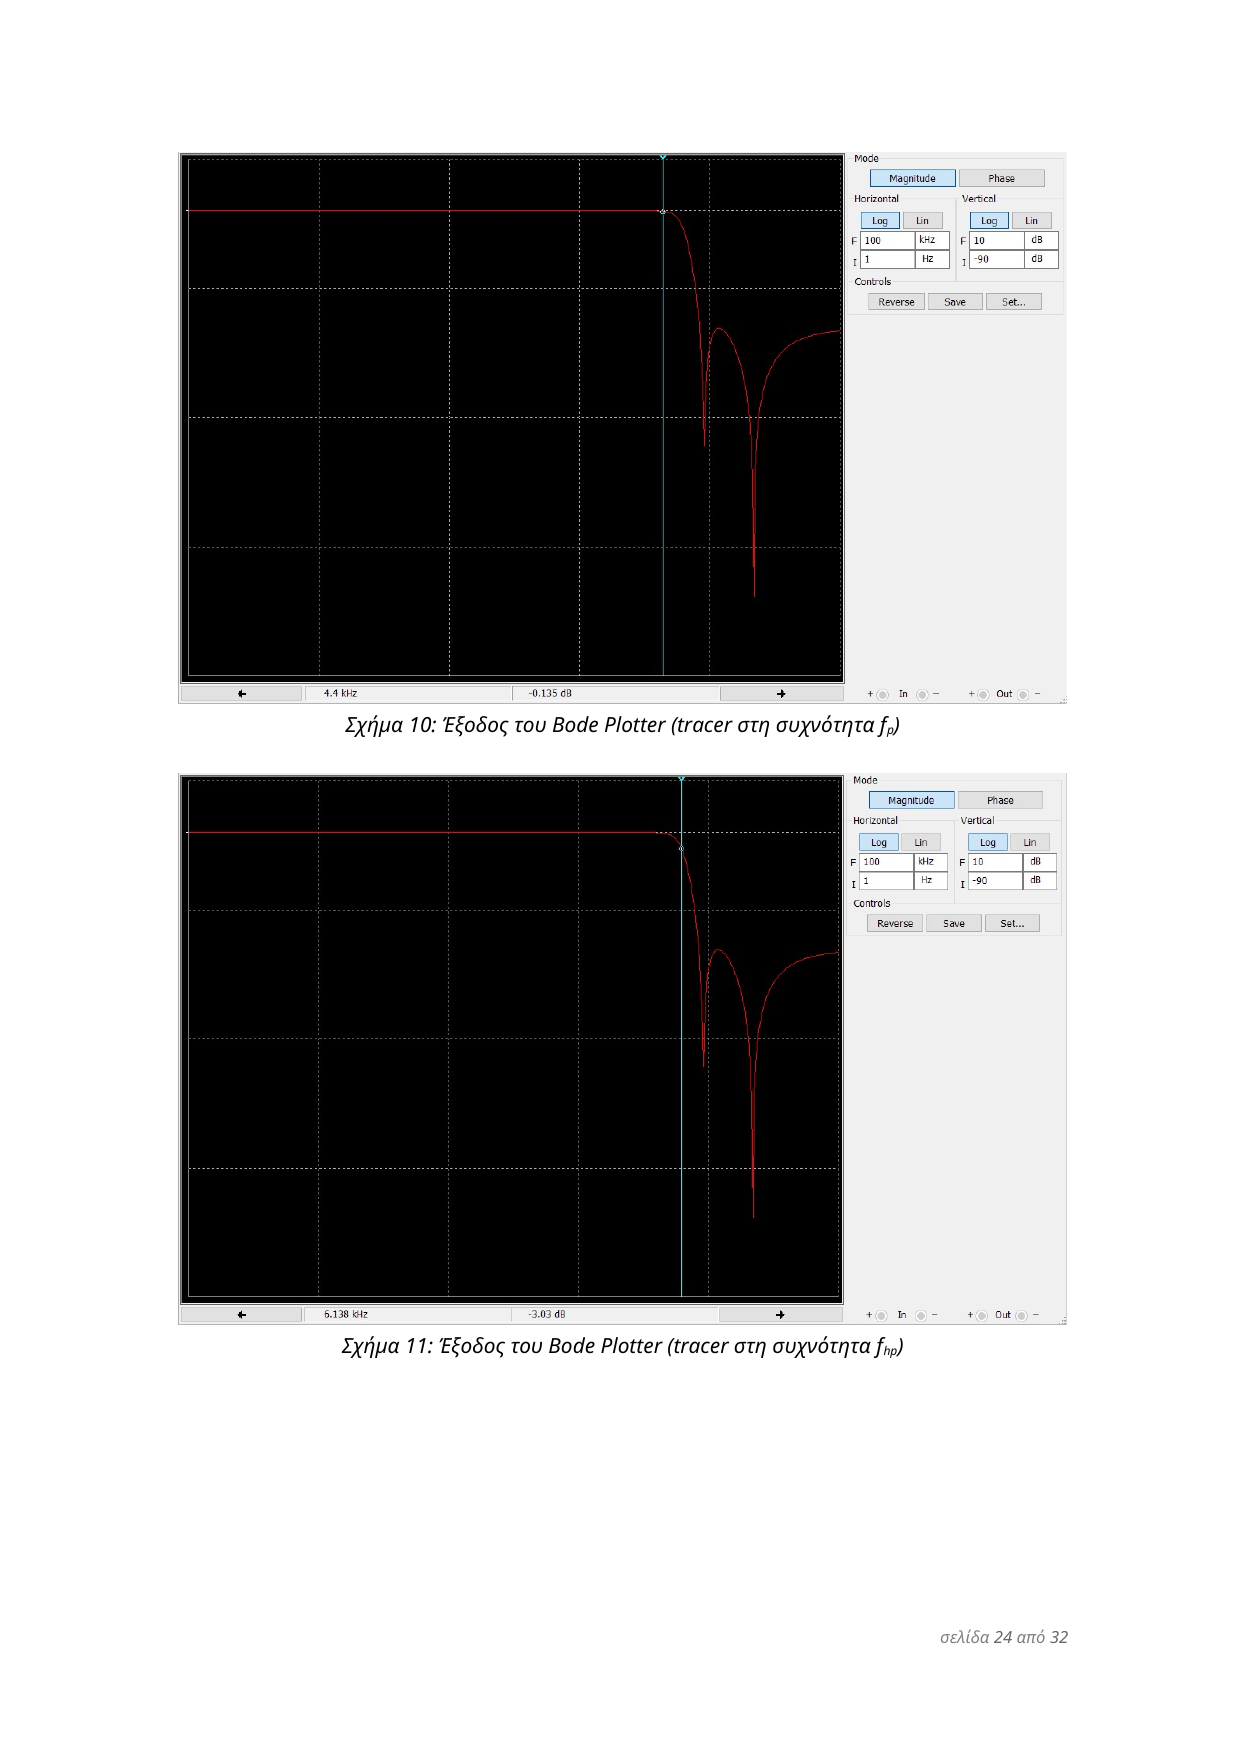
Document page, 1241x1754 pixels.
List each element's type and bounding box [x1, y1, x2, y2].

table_cell [173, 756, 1068, 1383]
picture [178, 773, 1067, 1325]
picture [178, 152, 1067, 704]
table_header [173, 135, 1068, 756]
